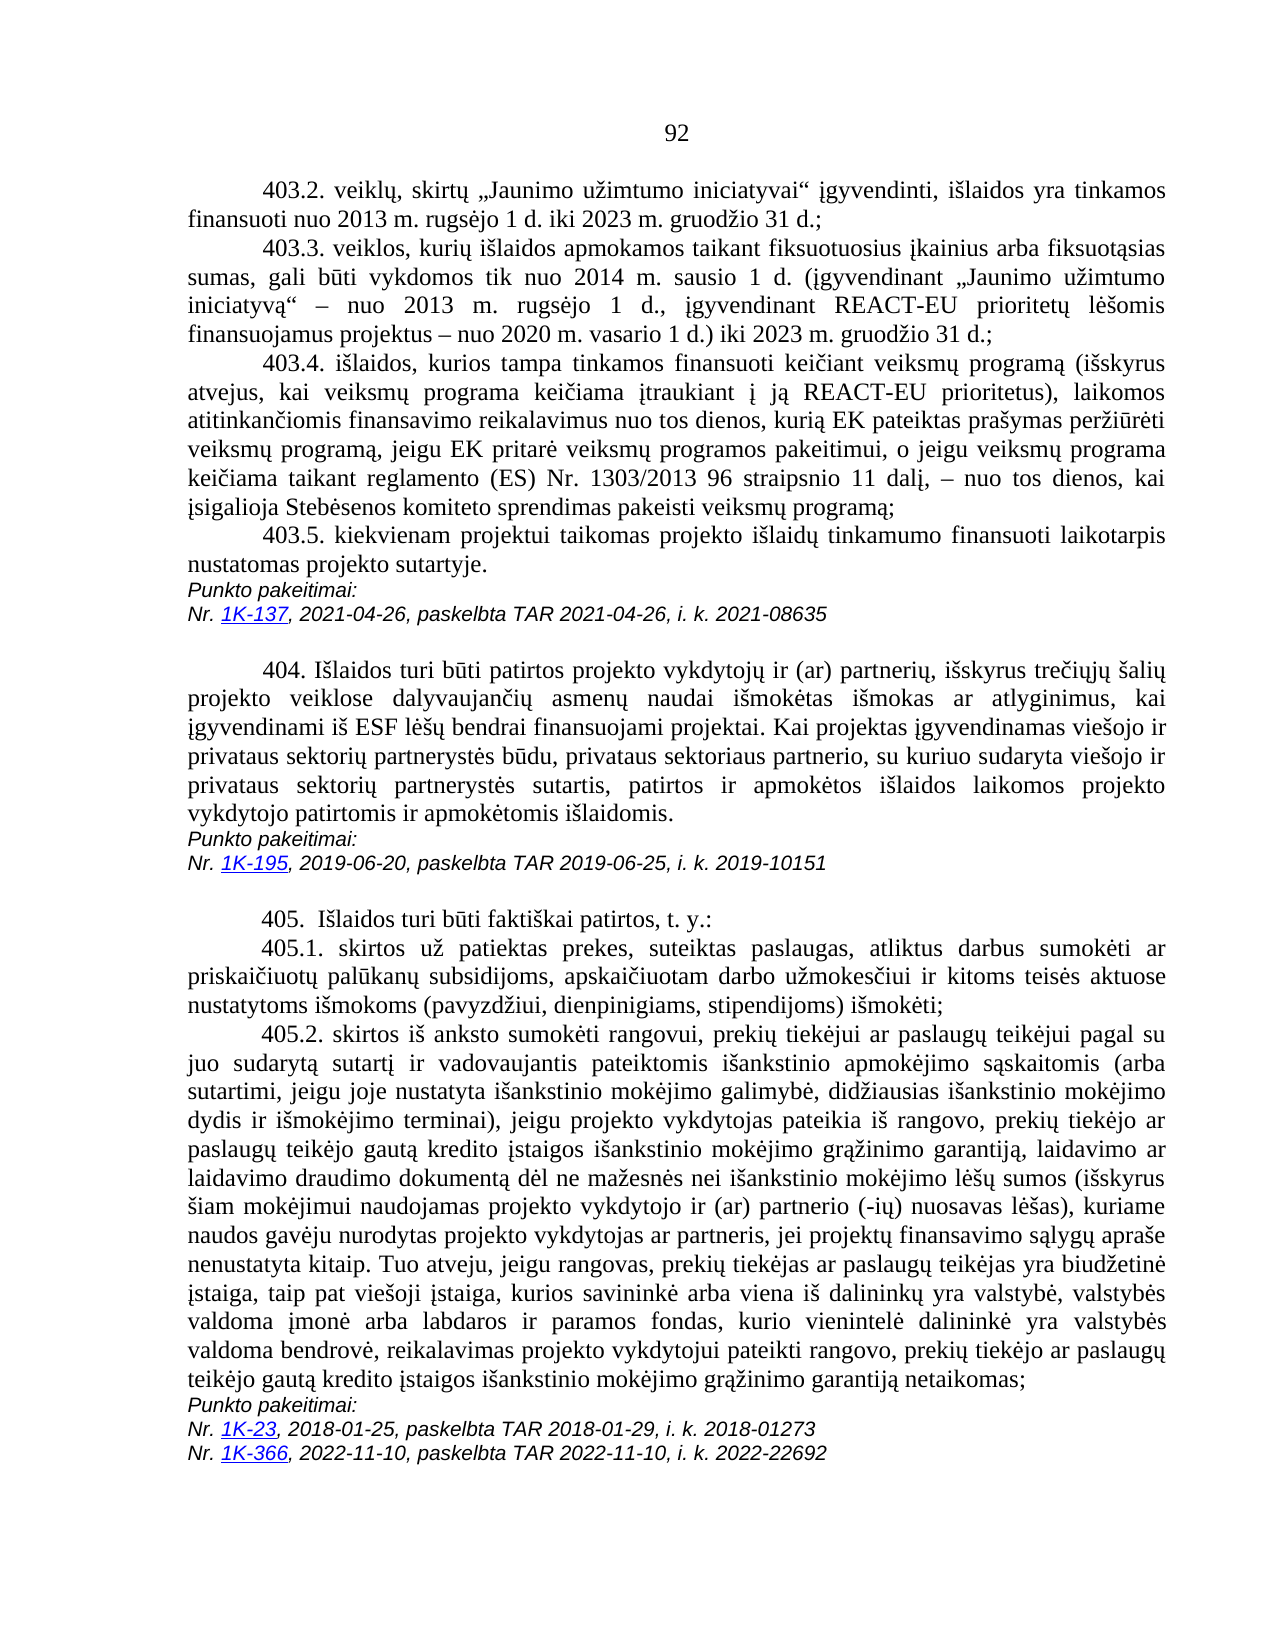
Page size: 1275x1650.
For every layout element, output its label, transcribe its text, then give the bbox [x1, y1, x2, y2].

text Nr. 1K-23, 2018-01-25, paskelbta TAR 2018-01-29, i. k. 2018-01273 [187, 1417, 1167, 1441]
text 403.3. veiklos, kurių išlaidos apmokamos taikant fiksuotuosius įkainius arba fiksuotąsias sumas, gali būti vykdomos tik nuo 2014 m. sausio 1 d. (įgyvendinant „Jaunimo užimtumo iniciatyvą“ – nuo 2013 m. rugsėjo 1 d., įgyvendinant REACT-EU prioritetų lėšomis finansuojamus projektus – nuo 2020 m. vasario 1 d.) iki 2023 m. gruodžio 31 d.; [187, 233, 1167, 348]
text 405. Išlaidos turi būti faktiškai patirtos, t. y.: [187, 904, 1167, 933]
text 405.1. skirtos už patiektas prekes, suteiktas paslaugas, atliktus darbus sumokėti ar priskaičiuotų palūkanų subsidijoms, apskaičiuotam darbo užmokesčiui ir kitoms teisės aktuose nustatytoms išmokoms (pavyzdžiui, dienpinigiams, stipendijoms) išmokėti; [187, 933, 1167, 1019]
text Punkto pakeitimai: [187, 827, 1167, 851]
text Nr. 1K-137, 2021-04-26, paskelbta TAR 2021-04-26, i. k. 2021-08635 [187, 602, 1167, 626]
text Nr. 1K-195, 2019-06-20, paskelbta TAR 2019-06-25, i. k. 2019-10151 [187, 851, 1167, 875]
text 403.4. išlaidos, kurios tampa tinkamos finansuoti keičiant veiksmų programą (išskyrus atvejus, kai veiksmų programa keičiama įtraukiant į ją REACT-EU prioritetus), laikomos atitinkančiomis finansavimo reikalavimus nuo tos dienos, kurią EK pateiktas prašymas peržiūrėti veiksmų programą, jeigu EK pritarė veiksmų programos pakeitimui, o jeigu veiksmų programa keičiama taikant reglamento (ES) Nr. 1303/2013 96 straipsnio 11 dalį, – nuo tos dienos, kai įsigalioja Stebėsenos komiteto sprendimas pakeisti veiksmų programą; [187, 348, 1167, 521]
text 403.2. veiklų, skirtų „Jaunimo užimtumo iniciatyvai“ įgyvendinti, išlaidos yra tinkamos finansuoti nuo 2013 m. rugsėjo 1 d. iki 2023 m. gruodžio 31 d.; [187, 176, 1167, 233]
text Punkto pakeitimai: [187, 578, 1167, 602]
text 404. Išlaidos turi būti patirtos projekto vykdytojų ir (ar) partnerių, išskyrus trečiųjų šalių projekto veiklose dalyvaujančių asmenų naudai išmokėtas išmokas ar atlyginimus, kai įgyvendinami iš ESF lėšų bendrai finansuojami projektai. Kai projektas įgyvendinamas viešojo ir privataus sektorių partnerystės būdu, privataus sektoriaus partnerio, su kuriuo sudaryta viešojo ir privataus sektorių partnerystės sutartis, patirtos ir apmokėtos išlaidos laikomos projekto vykdytojo patirtomis ir apmokėtomis išlaidomis. [187, 655, 1167, 827]
text Punkto pakeitimai: [187, 1393, 1167, 1417]
text 405.2. skirtos iš anksto sumokėti rangovui, prekių tiekėjui ar paslaugų teikėjui pagal su juo sudarytą sutartį ir vadovaujantis pateiktomis išankstinio apmokėjimo sąskaitomis (arba sutartimi, jeigu joje nustatyta išankstinio mokėjimo galimybė, didžiausias išankstinio mokėjimo dydis ir išmokėjimo terminai), jeigu projekto vykdytojas pateikia iš rangovo, prekių tiekėjo ar paslaugų teikėjo gautą kredito įstaigos išankstinio mokėjimo grąžinimo garantiją, laidavimo ar laidavimo draudimo dokumentą dėl ne mažesnės nei išankstinio mokėjimo lėšų sumos (išskyrus šiam mokėjimui naudojamas projekto vykdytojo ir (ar) partnerio (-ių) nuosavas lėšas), kuriame naudos gavėju nurodytas projekto vykdytojas ar partneris, jei projektų finansavimo sąlygų apraše nenustatyta kitaip. Tuo atveju, jeigu rangovas, prekių tiekėjas ar paslaugų teikėjas yra biudžetinė įstaiga, taip pat viešoji įstaiga, kurios savininkė arba viena iš dalininkų yra valstybė, valstybės valdoma įmonė arba labdaros ir paramos fondas, kurio vienintelė dalininkė yra valstybės valdoma bendrovė, reikalavimas projekto vykdytojui pateikti rangovo, prekių tiekėjo ar paslaugų teikėjo gautą kredito įstaigos išankstinio mokėjimo grąžinimo garantiją netaikomas; [187, 1019, 1167, 1393]
text 403.5. kiekvienam projektui taikomas projekto išlaidų tinkamumo finansuoti laikotarpis nustatomas projekto sutartyje. [187, 521, 1167, 578]
text Nr. 1K-366, 2022-11-10, paskelbta TAR 2022-11-10, i. k. 2022-22692 [187, 1441, 1167, 1464]
